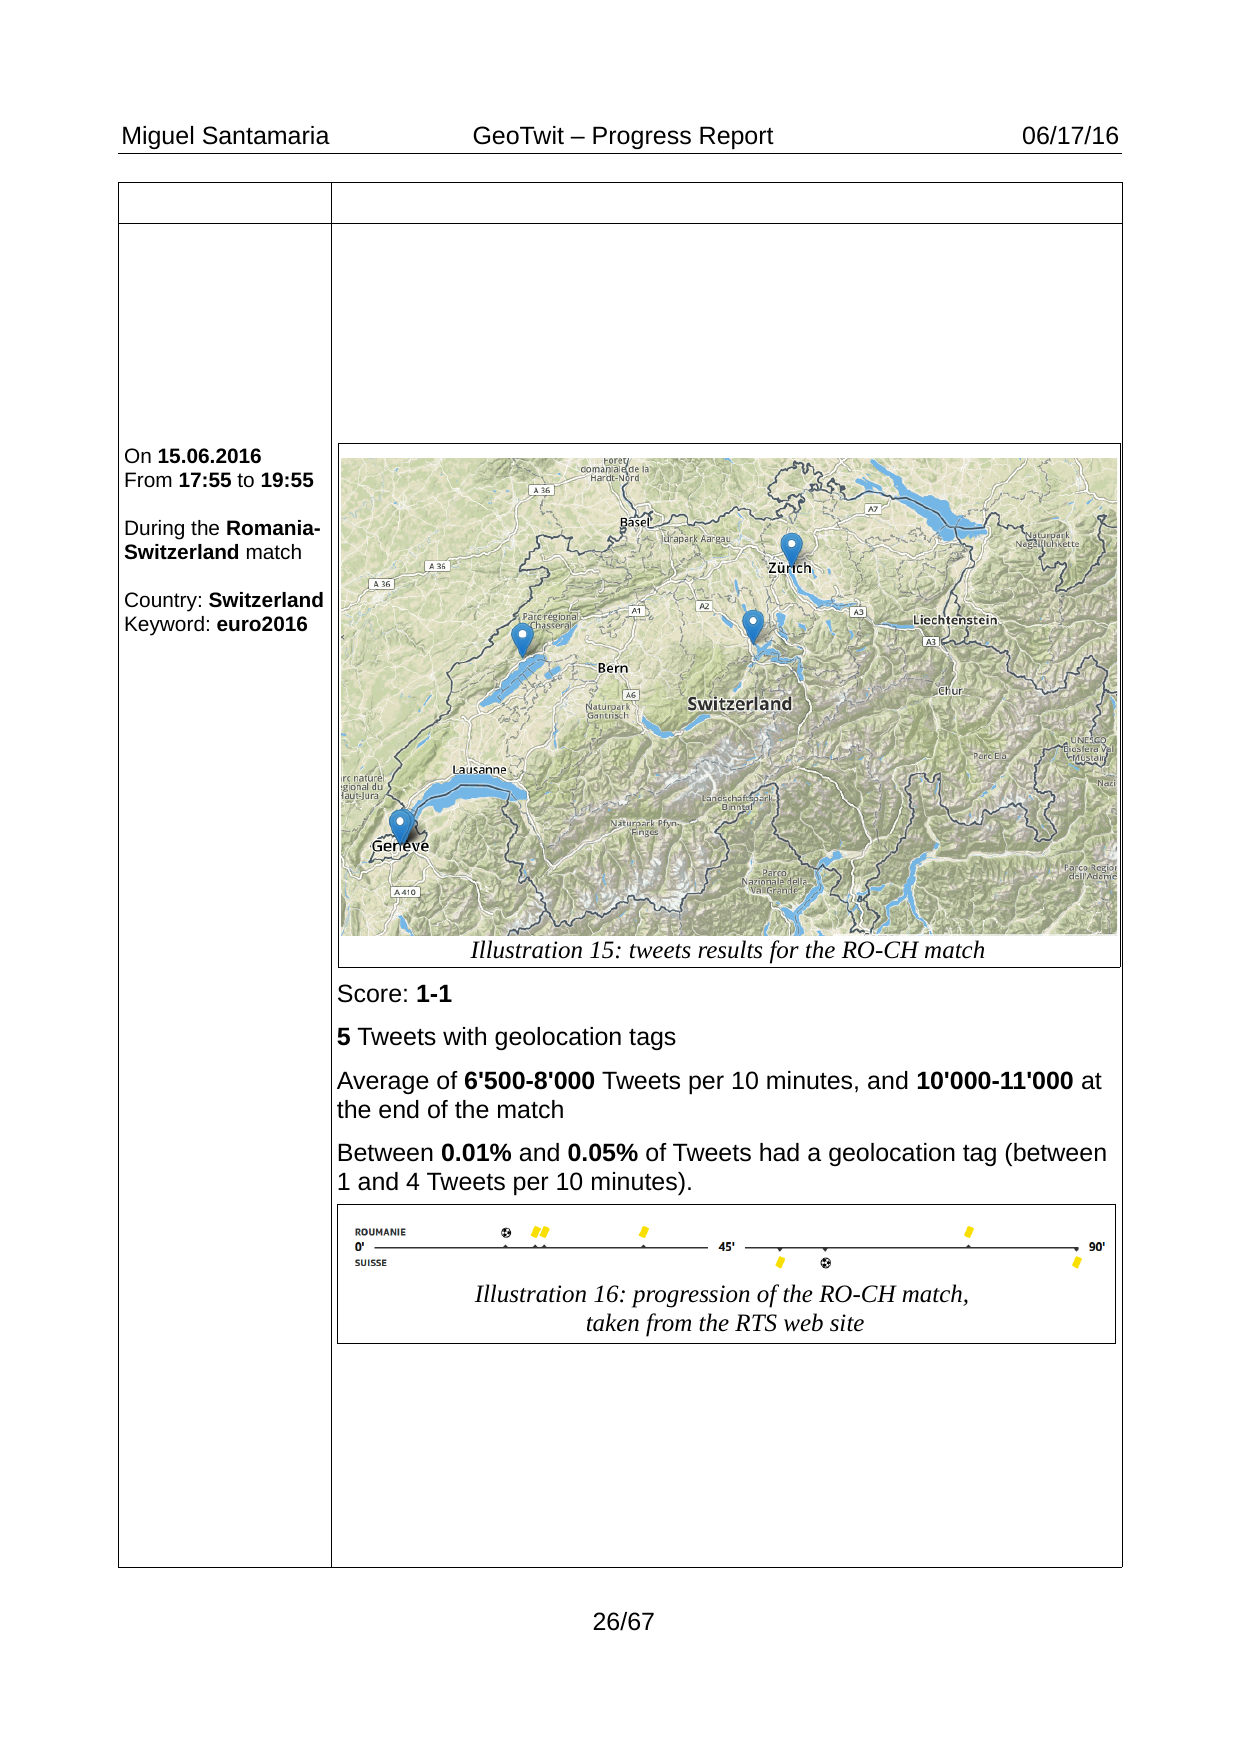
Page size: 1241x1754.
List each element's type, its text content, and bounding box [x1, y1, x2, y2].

picture [343, 1219, 1110, 1279]
picture [341, 458, 1118, 936]
table_cell Score: 1-1 5 Tweets with geolocation tags Average of 6'500-8'000 Tweets per 10 minutes, and 10'000-11'000 at the end of the match Between 0.01% and 0.05% of Tweets had a geolocation tag (between 1 and 4 Tweets per 10 minutes). [332, 224, 1122, 1567]
table_cell On 15.06.2016 From 17:55 to 19:55 During the Romania-Switzerland match Country: Switzerland Keyword: euro2016 [119, 224, 331, 1567]
table_cell [119, 183, 331, 223]
table_cell [332, 183, 1122, 223]
